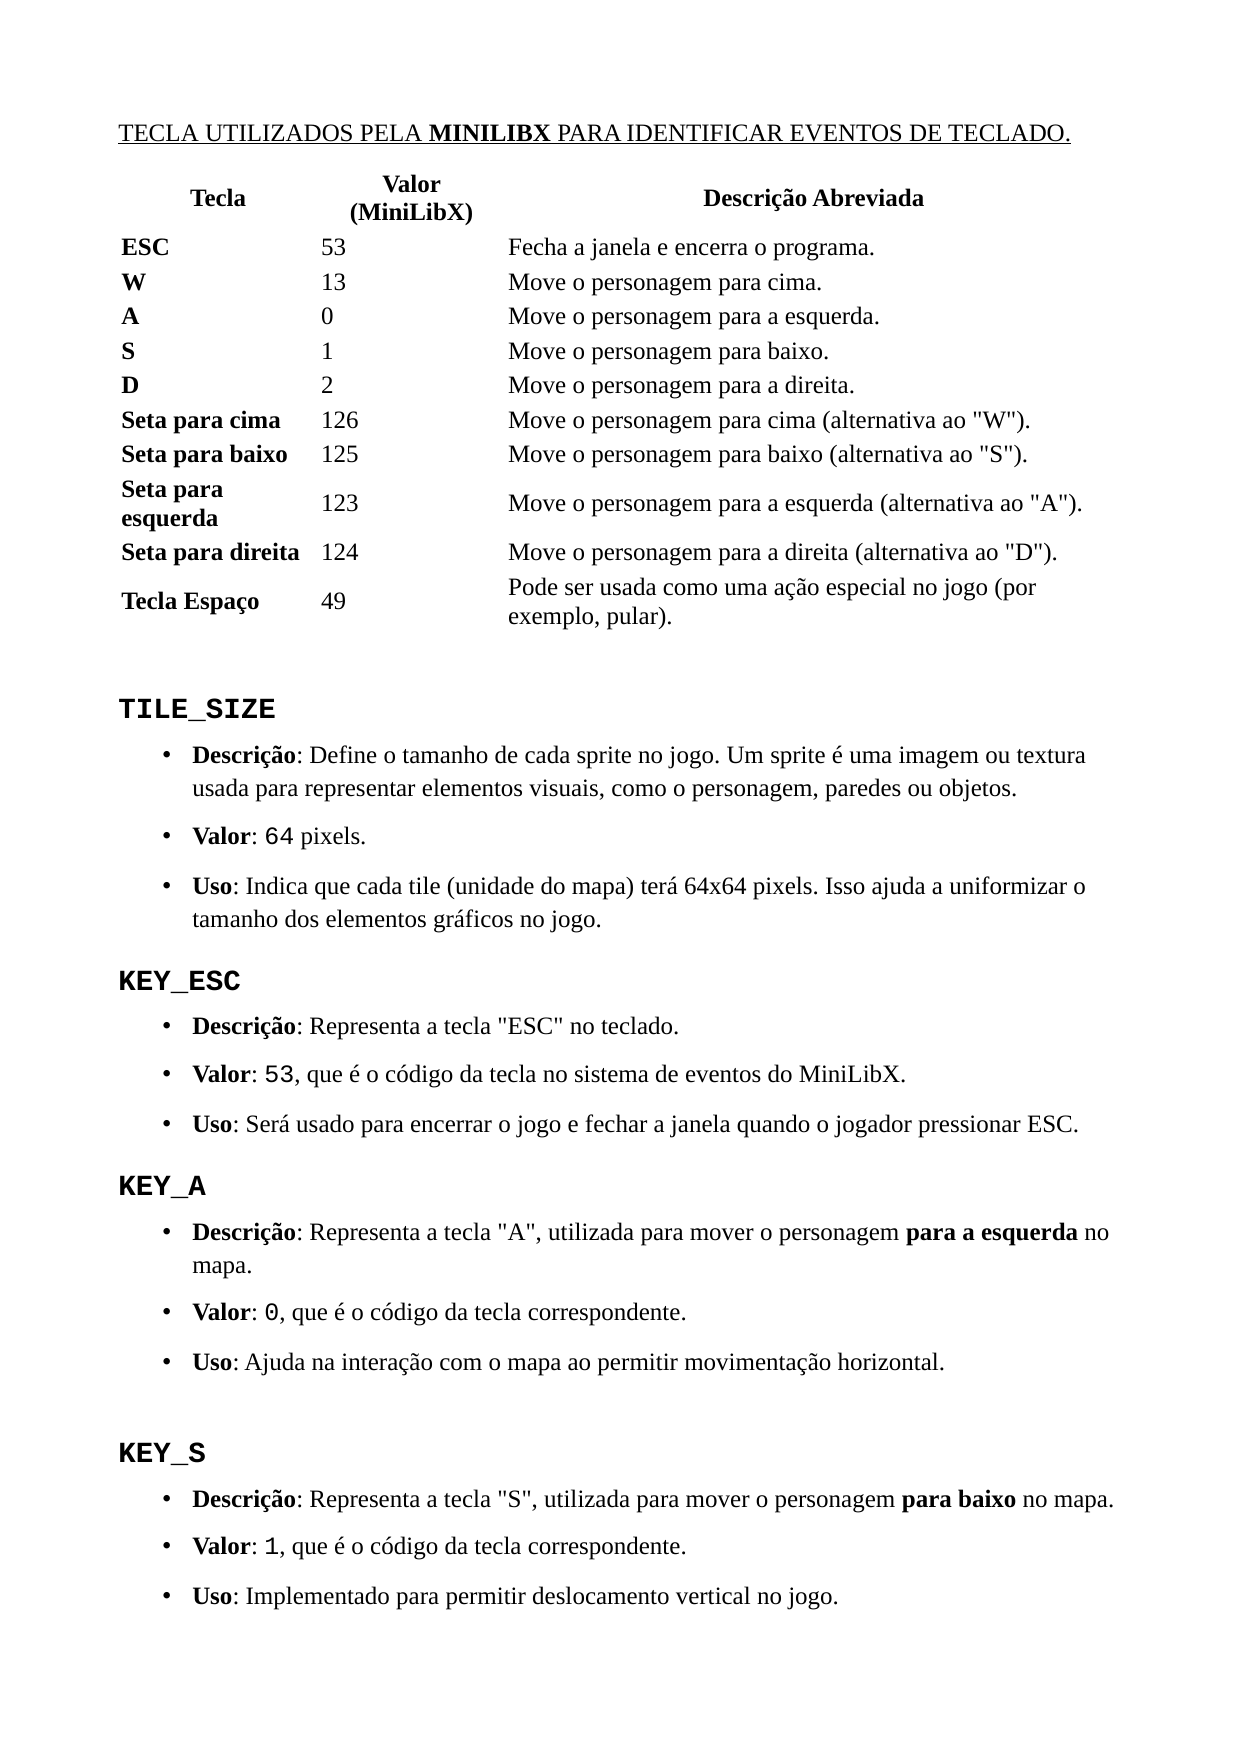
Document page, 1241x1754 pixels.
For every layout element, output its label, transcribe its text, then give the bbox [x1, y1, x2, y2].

table_cell W [118, 264, 318, 298]
list Uso: Indica que cada tile (unidade do mapa) terá 64x64 pixels. Isso ajuda a uniformizar o tamanho dos elementos gráficos no jogo. [162, 871, 1122, 932]
table_cell 13 [318, 264, 505, 298]
list Descrição: Define o tamanho de cada sprite no jogo. Um sprite é uma imagem ou textura usada para representar elementos visuais, como o personagem, paredes ou objetos. [162, 740, 1122, 802]
subtitle KEY_S [118, 1438, 1122, 1471]
table_header Tecla [118, 166, 318, 229]
table_cell Move o personagem para a direita. [505, 368, 1122, 402]
table_cell Seta para direita [118, 535, 318, 569]
table_cell Move o personagem para a esquerda (alternativa ao "A"). [505, 471, 1122, 534]
table_cell Move o personagem para baixo (alternativa ao "S"). [505, 437, 1122, 471]
table_cell D [118, 368, 318, 402]
table_cell A [118, 298, 318, 333]
table_cell Move o personagem para a esquerda. [505, 298, 1122, 333]
list Uso: Implementado para permitir deslocamento vertical no jogo. [162, 1581, 1122, 1610]
table_cell ESC [118, 229, 318, 264]
table_cell Pode ser usada como uma ação especial no jogo (por exemplo, pular). [505, 569, 1122, 632]
table_cell Move o personagem para baixo. [505, 333, 1122, 367]
list Descrição: Representa a tecla "A", utilizada para mover o personagem para a esquerda no mapa. [162, 1217, 1122, 1278]
text TECLA UTILIZADOS PELA MINILIBX PARA IDENTIFICAR EVENTOS DE TECLADO. [118, 118, 1122, 147]
table_header Valor (MiniLibX) [318, 166, 505, 229]
table_cell 2 [318, 368, 505, 402]
table_cell Fecha a janela e encerra o programa. [505, 229, 1122, 264]
table_cell Move o personagem para a direita (alternativa ao "D"). [505, 535, 1122, 569]
table_cell S [118, 333, 318, 367]
table_cell Tecla Espaço [118, 569, 318, 632]
table_cell Seta para baixo [118, 437, 318, 471]
table_header Descrição Abreviada [505, 166, 1122, 229]
table_cell Move o personagem para cima (alternativa ao "W"). [505, 402, 1122, 437]
list Uso: Ajuda na interação com o mapa ao permitir movimentação horizontal. [162, 1347, 1122, 1376]
subtitle KEY_A [118, 1171, 1122, 1204]
table_cell 124 [318, 535, 505, 569]
list Valor: 1, que é o código da tecla correspondente. [162, 1531, 1122, 1562]
subtitle TILE_SIZE [118, 694, 1122, 728]
list Descrição: Representa a tecla "ESC" no teclado. [162, 1011, 1122, 1040]
list Uso: Será usado para encerrar o jogo e fechar a janela quando o jogador pressionar ESC. [162, 1109, 1122, 1138]
table_cell 125 [318, 437, 505, 471]
list Descrição: Representa a tecla "S", utilizada para mover o personagem para baixo no mapa. [162, 1484, 1122, 1513]
table_cell 1 [318, 333, 505, 367]
table_cell Seta para cima [118, 402, 318, 437]
table_cell 123 [318, 471, 505, 534]
table_cell 49 [318, 569, 505, 632]
list Valor: 53, que é o código da tecla no sistema de eventos do MiniLibX. [162, 1059, 1122, 1090]
table_cell Move o personagem para cima. [505, 264, 1122, 298]
subtitle KEY_ESC [118, 966, 1122, 999]
table_cell 0 [318, 298, 505, 333]
list Valor: 64 pixels. [162, 821, 1122, 852]
table_cell 53 [318, 229, 505, 264]
table_cell Seta para esquerda [118, 471, 318, 534]
table_cell 126 [318, 402, 505, 437]
list Valor: 0, que é o código da tecla correspondente. [162, 1297, 1122, 1328]
